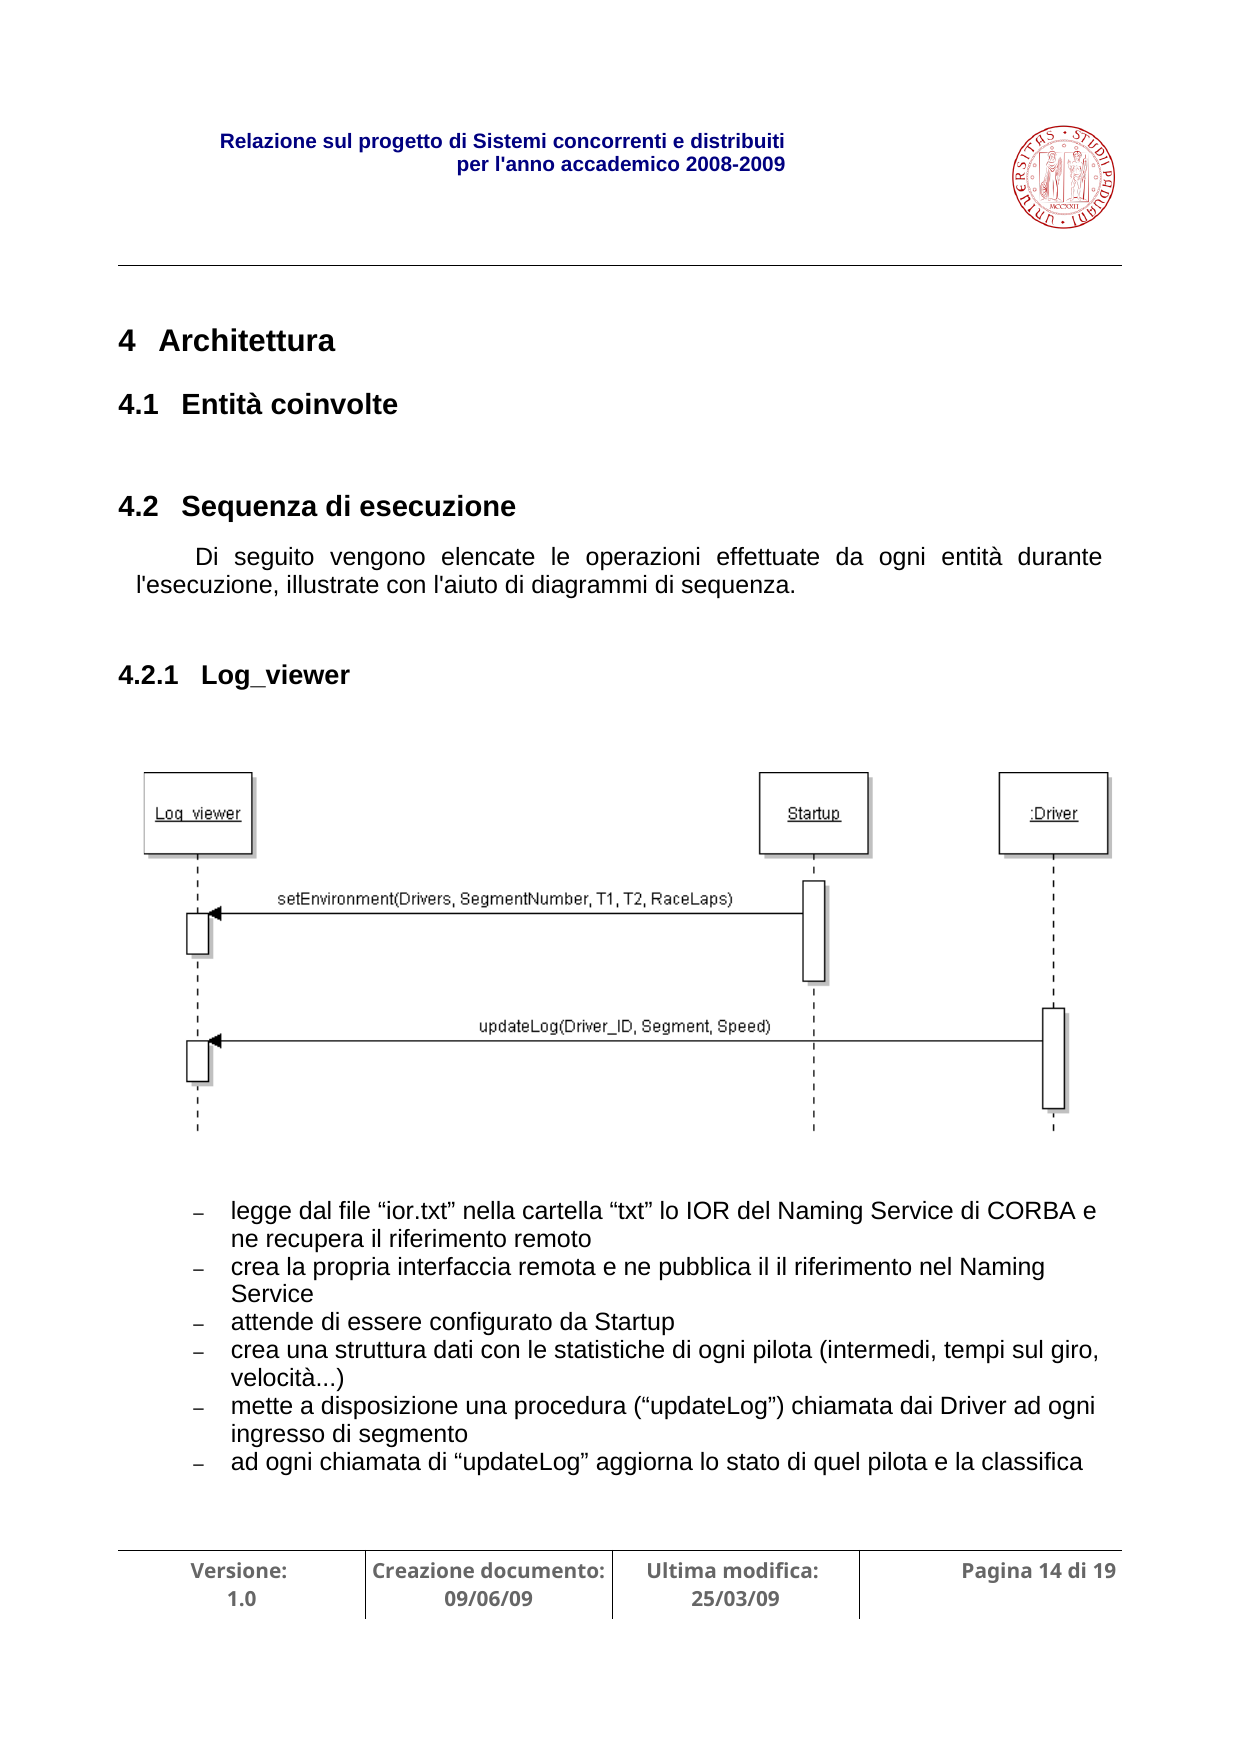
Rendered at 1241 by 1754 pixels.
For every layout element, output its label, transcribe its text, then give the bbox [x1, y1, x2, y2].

subtitle Sequenza di esecuzione [118, 490, 1122, 522]
list attende di essere configurato da Startup [193, 1308, 1122, 1336]
list ad ogni chiamata di “updateLog” aggiorna lo stato di quel pilota e la classifica [193, 1448, 1122, 1476]
text Di seguito vengono elencate le operazioni effettuate da ogni entità durante l'esecuzione, illustrate con l'aiuto di diagrammi di sequenza. [136, 543, 1104, 599]
subtitle Architettura [118, 323, 1122, 358]
list crea la propria interfaccia remota e ne pubblica il il riferimento nel Naming Service [193, 1252, 1122, 1308]
picture [1010, 123, 1117, 231]
subtitle Log_viewer [118, 659, 1122, 690]
list mette a disposizione una procedura (“updateLog”) chiamata dai Driver ad ogni ingresso di segmento [193, 1392, 1122, 1448]
subtitle Entità coinvolte [118, 388, 1122, 421]
list crea una struttura dati con le statistiche di ogni pilota (intermedi, tempi sul giro, velocità...) [193, 1336, 1122, 1392]
list legge dal file “ior.txt” nella cartella “txt” lo IOR del Naming Service di CORBA e ne recupera il riferimento remoto [193, 1197, 1122, 1252]
